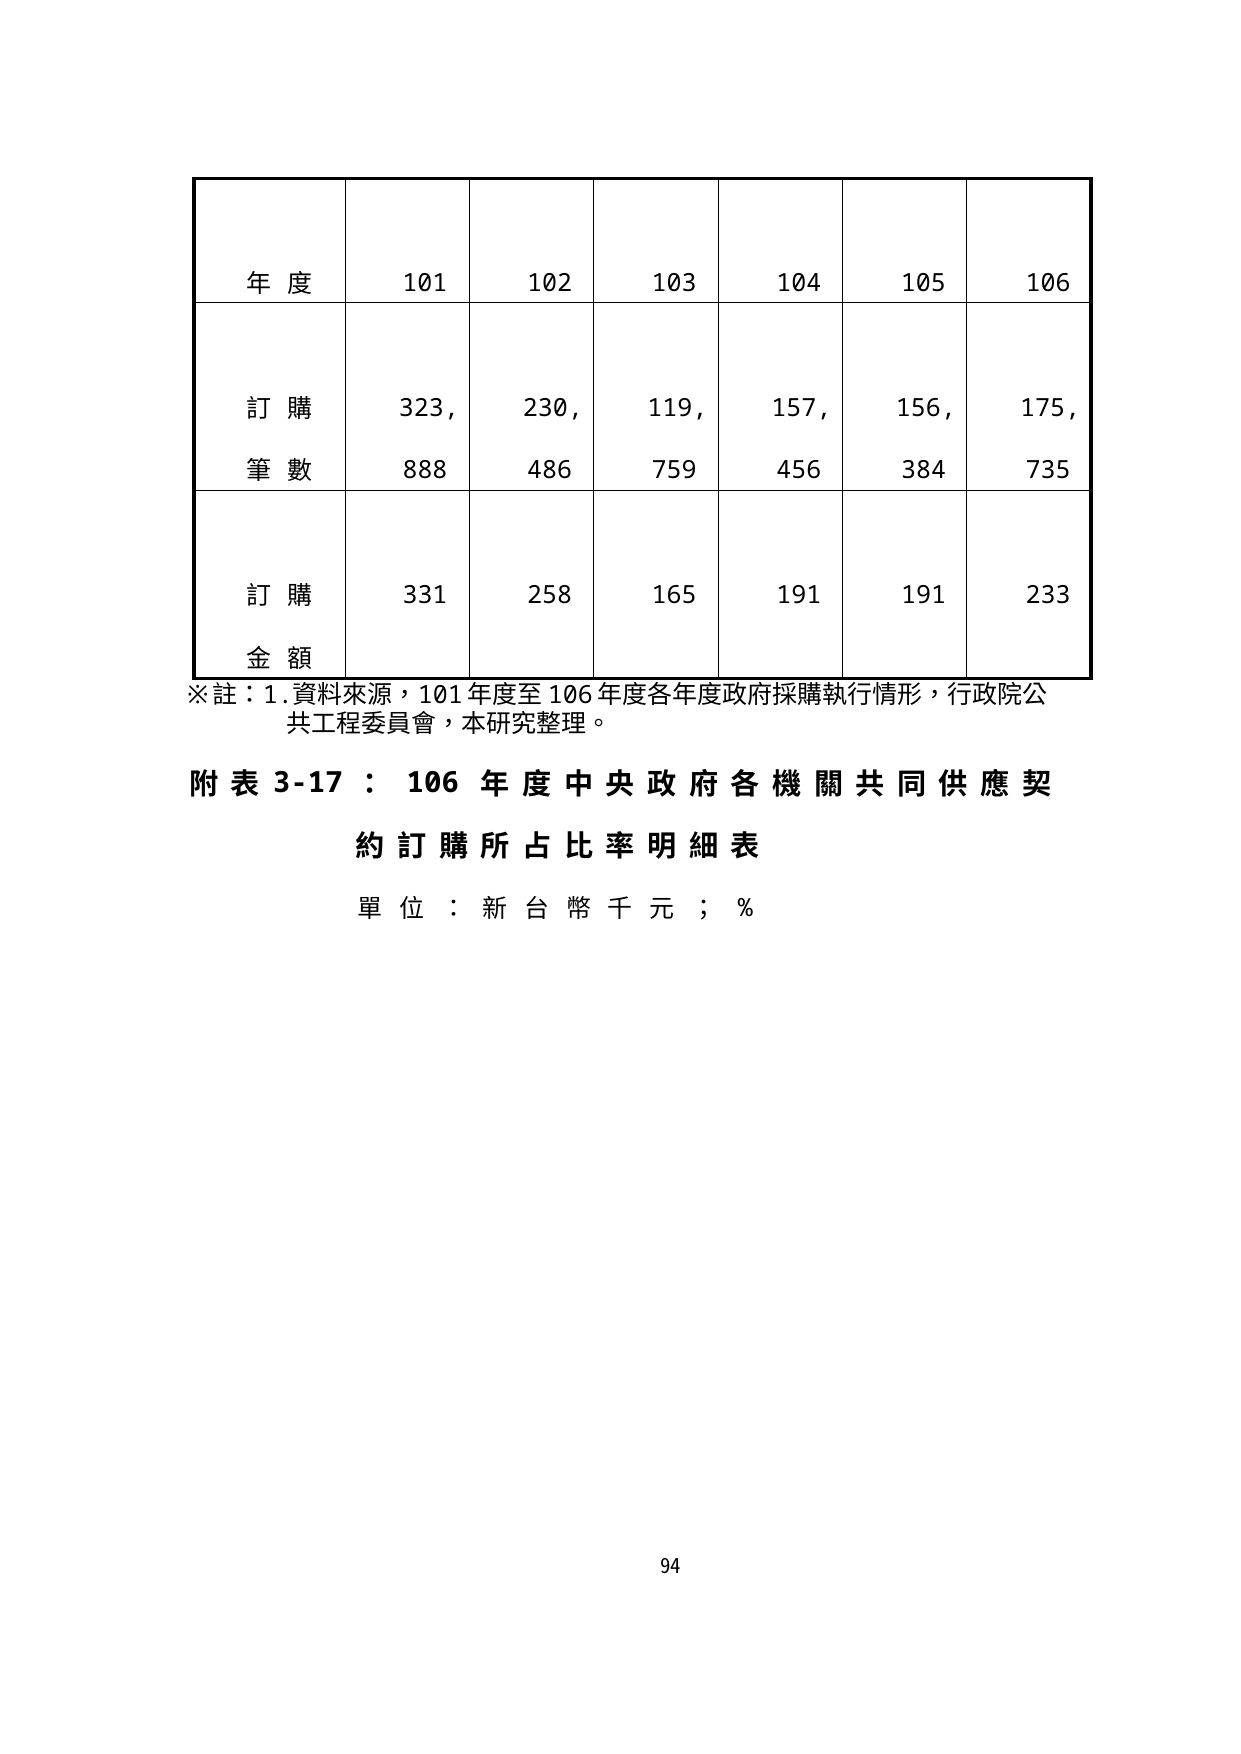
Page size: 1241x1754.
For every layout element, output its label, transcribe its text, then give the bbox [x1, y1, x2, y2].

table_header 年度 [196, 180, 345, 302]
table_cell 訂購金額 [196, 491, 345, 677]
table_cell 191 [719, 491, 842, 677]
table_cell 157,456 [719, 303, 842, 490]
table_cell 191 [843, 491, 966, 677]
table_header 106 [967, 180, 1089, 302]
table_header 104 [719, 180, 842, 302]
table_cell 323,888 [346, 303, 469, 490]
table_cell 156,384 [843, 303, 966, 490]
table_header 101 [346, 180, 469, 302]
table_cell 119,759 [594, 303, 718, 490]
table_cell 233 [967, 491, 1089, 677]
table_cell 175,735 [967, 303, 1089, 490]
table_cell 165 [594, 491, 718, 677]
table_header 103 [594, 180, 718, 302]
table_cell 230,486 [470, 303, 593, 490]
table_header 105 [843, 180, 966, 302]
table_header 102 [470, 180, 593, 302]
table_cell 331 [346, 491, 469, 677]
table_cell 258 [470, 491, 593, 677]
text ※註：1.資料來源，101年度至106年度各年度政府採購執行情形，行政院公共工程委員會，本研究整理。 [183, 680, 1058, 739]
text 附表3-17：106年度中央政府各機關共同供應契約訂購所占比率明細表 單位：新台幣千元；% [183, 740, 1058, 927]
table_cell 訂購筆數 [196, 303, 345, 490]
